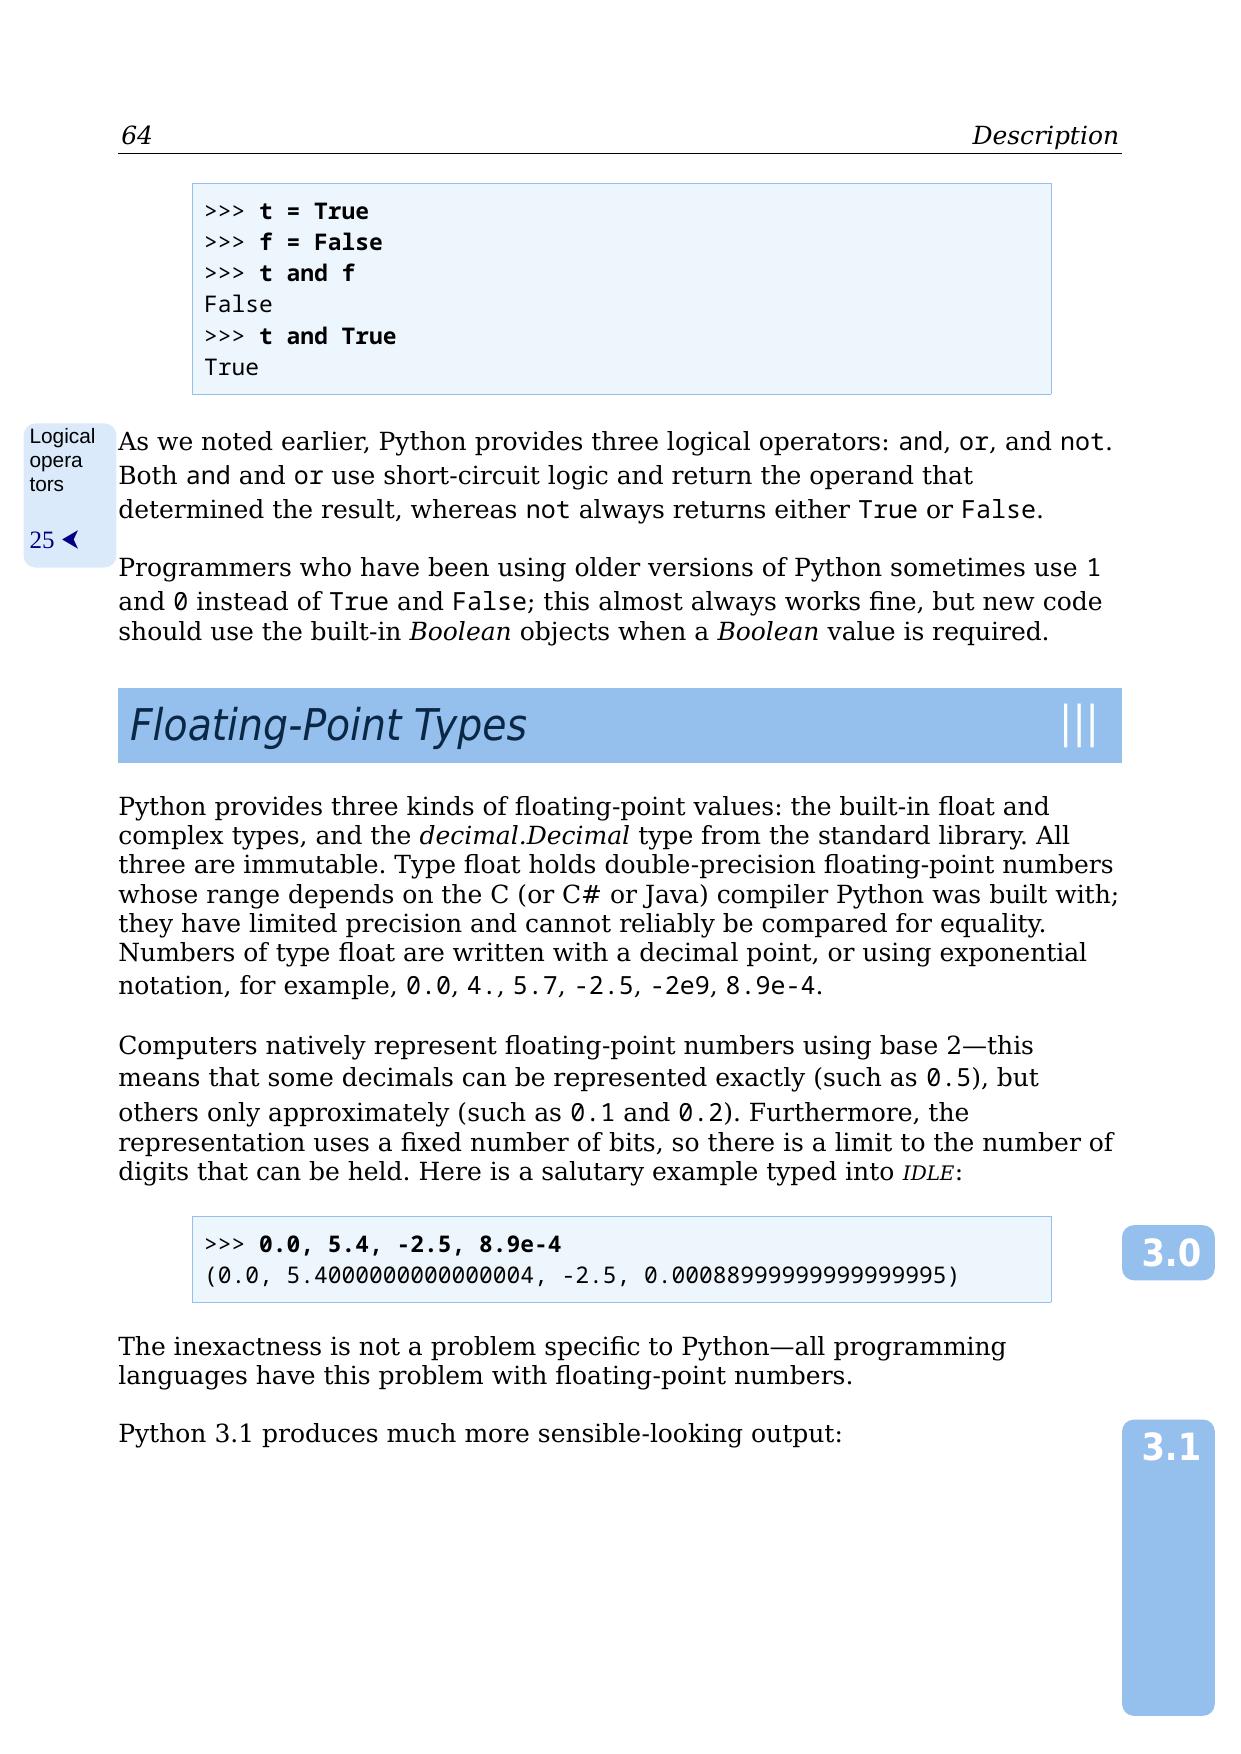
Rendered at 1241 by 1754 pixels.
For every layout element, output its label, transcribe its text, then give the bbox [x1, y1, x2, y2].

text ||| [1039, 697, 1098, 748]
text >>> t = True [193, 184, 1051, 214]
text True [193, 339, 1051, 394]
text Programmers who have been using older versions of Python sometimes use 1 and 0 instead of True and False; this almost always works fine, but new code should use the built-in Boolean objects when a Boolean value is required. [118, 549, 1122, 647]
text Python provides three kinds of floating-point values: the built-in float and complex types, and the decimal.Decimal type from the standard library. All three are immutable. Type float holds double-precision floating-point numbers whose range depends on the C (or C# or Java) compiler Python was built with; they have limited precision and cannot reliably be compared for equality. Numbers of type float are written with a decimal point, or using exponential notation, for example, 0.0, 4., 5.7, -2.5, -2e9, 8.9e-4. [118, 792, 1122, 1001]
text (0.0, 5.4000000000000004, -2.5, 0.00088999999999999995) [193, 1247, 1051, 1302]
text >>> t and True [193, 308, 1051, 339]
text >>> t and f [193, 245, 1051, 276]
text False [193, 276, 1051, 308]
subtitle Floating-Point Types [118, 688, 1122, 763]
text >>> 0.0, 5.4, -2.5, 8.9e-4 [193, 1217, 1051, 1247]
text Python 3.1 produces much more sensible-looking output: [118, 1419, 1122, 1449]
text As we noted earlier, Python provides three logical operators: and, or, and not. Both and and or use short-circuit logic and return the operand that determined the result, whereas not always returns either True or False. [118, 423, 1122, 526]
text Computers natively represent floating-point numbers using base 2—this means that some decimals can be represented exactly (such as 0.5), but others only approximately (such as 0.1 and 0.2). Furthermore, the representation uses a fixed number of bits, so there is a limit to the number of digits that can be held. Here is a salutary example typed into idle: [118, 1031, 1122, 1187]
text >>> f = False [193, 214, 1051, 245]
text The inexactness is not a problem specific to Python—all programming languages have this problem with floating-point numbers. [118, 1332, 1122, 1390]
